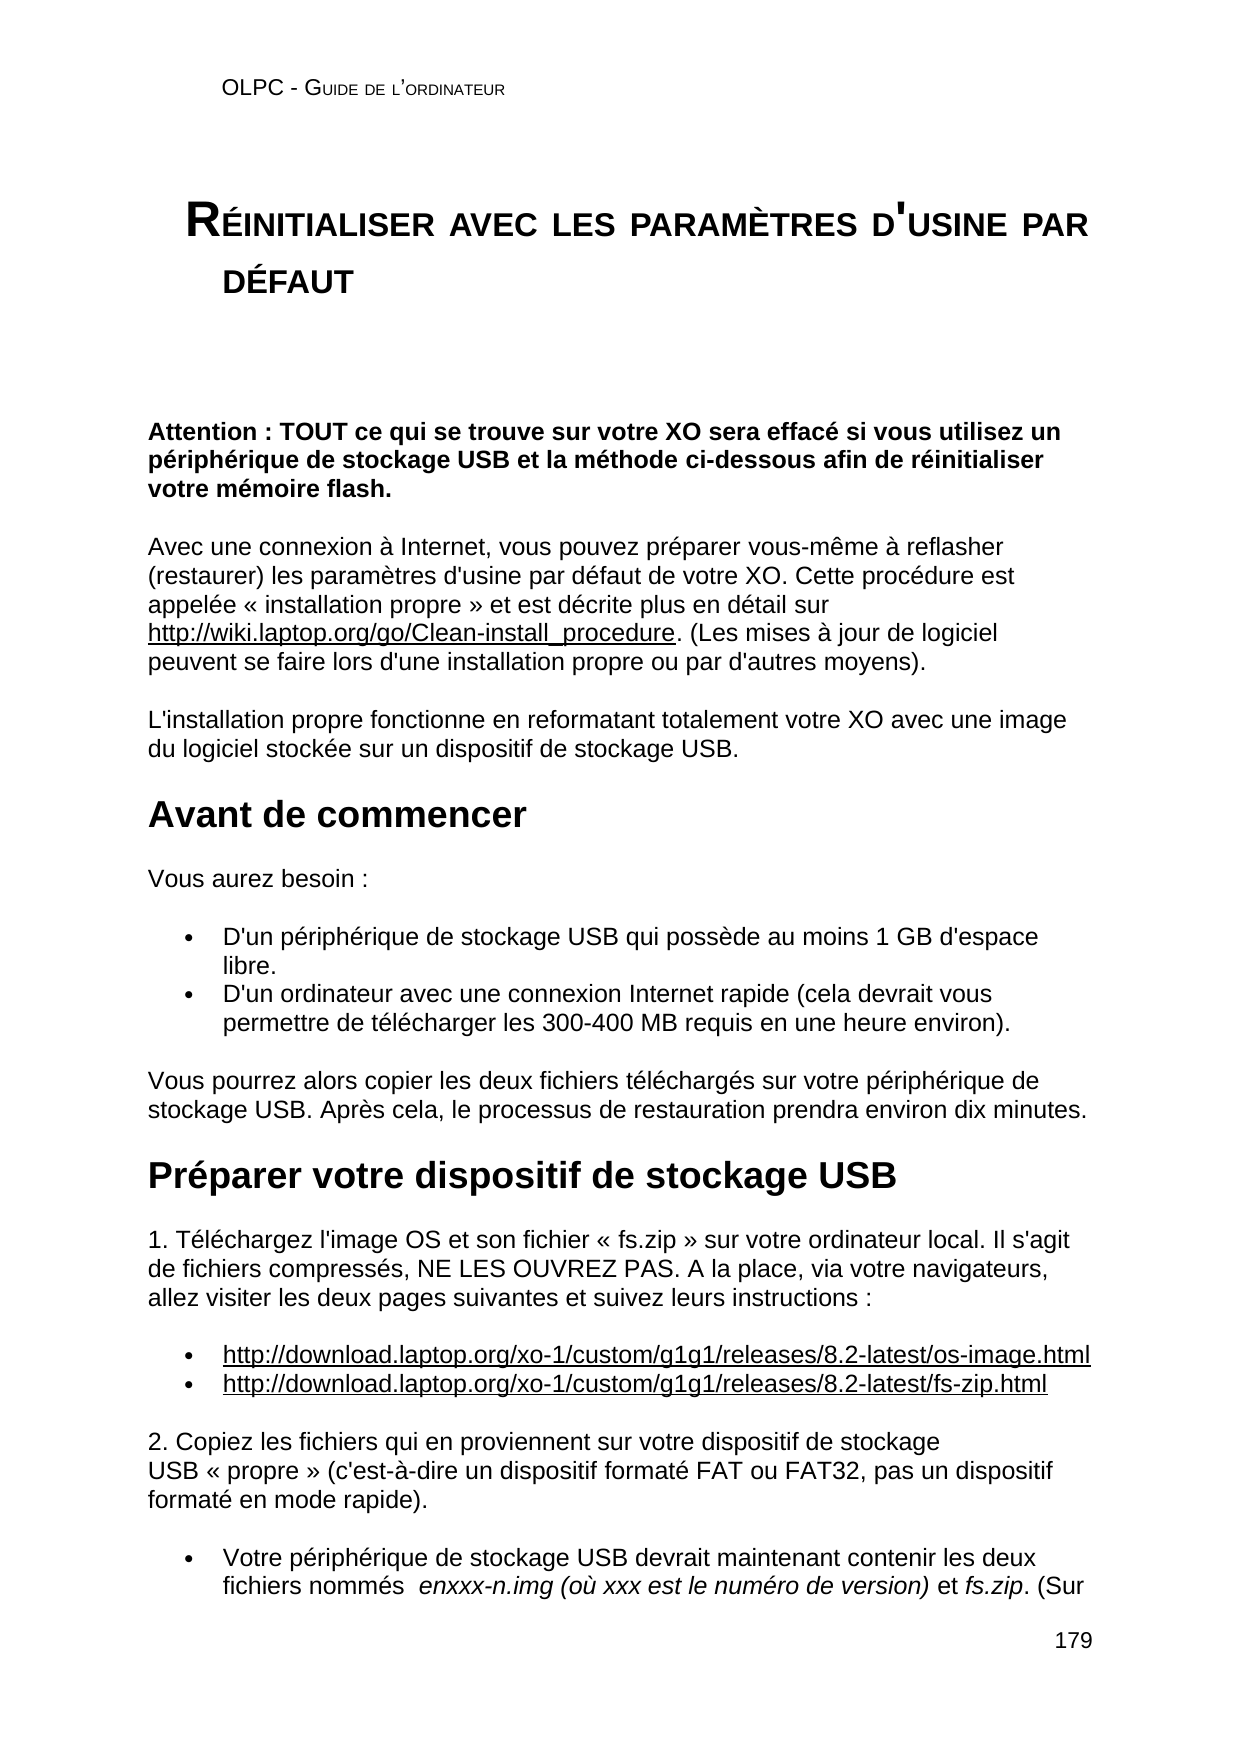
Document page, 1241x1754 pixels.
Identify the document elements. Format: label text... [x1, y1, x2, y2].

text Préparer votre dispositif de stockage USB [148, 1153, 1092, 1196]
text Vous aurez besoin : [148, 864, 1092, 893]
text Vous pourrez alors copier les deux fichiers téléchargés sur votre périphérique de stockage USB. Après cela, le processus de restauration prendra environ dix minutes. [148, 1066, 1092, 1124]
list D'un ordinateur avec une connexion Internet rapide (cela devrait vous permettre de télécharger les 300-400 MB requis en une heure environ). [185, 979, 1092, 1037]
subtitle Réinitialiser avec les paramètres d'usine par défaut [185, 189, 1092, 304]
text Avant de commencer [148, 792, 1092, 835]
list http://download.laptop.org/xo-1/custom/g1g1/releases/8.2-latest/os-image.html [185, 1341, 1092, 1369]
text 1. Téléchargez l'image OS et son fichier « fs.zip » sur votre ordinateur local. Il s'agit de fichiers compressés, NE LES OUVREZ PAS. A la place, via votre navigateurs, allez visiter les deux pages suivantes et suivez leurs instructions : [148, 1225, 1092, 1311]
list Votre périphérique de stockage USB devrait maintenant contenir les deux fichiers nommés enxxx-n.img (où xxx est le numéro de version) et fs.zip. (Sur [185, 1543, 1092, 1600]
list D'un périphérique de stockage USB qui possède au moins 1 GB d'espace libre. [185, 922, 1092, 979]
list http://download.laptop.org/xo-1/custom/g1g1/releases/8.2-latest/fs-zip.html [185, 1369, 1092, 1398]
text Attention : TOUT ce qui se trouve sur votre XO sera effacé si vous utilisez un périphérique de stockage USB et la méthode ci-dessous afin de réinitialiser votre mémoire flash. [148, 417, 1092, 503]
text 2. Copiez les fichiers qui en proviennent sur votre dispositif de stockage USB « propre » (c'est-à-dire un dispositif formaté FAT ou FAT32, pas un dispositif formaté en mode rapide). [148, 1427, 1092, 1513]
text Avec une connexion à Internet, vous pouvez préparer vous-même à reflasher (restaurer) les paramètres d'usine par défaut de votre XO. Cette procédure est appelée « installation propre » et est décrite plus en détail sur http://wiki.laptop.org/go/Clean-install_procedure. (Les mises à jour de logiciel peuvent se faire lors d'une installation propre ou par d'autres moyens). [148, 532, 1092, 676]
text L'installation propre fonctionne en reformatant totalement votre XO avec une image du logiciel stockée sur un dispositif de stockage USB. [148, 705, 1092, 763]
